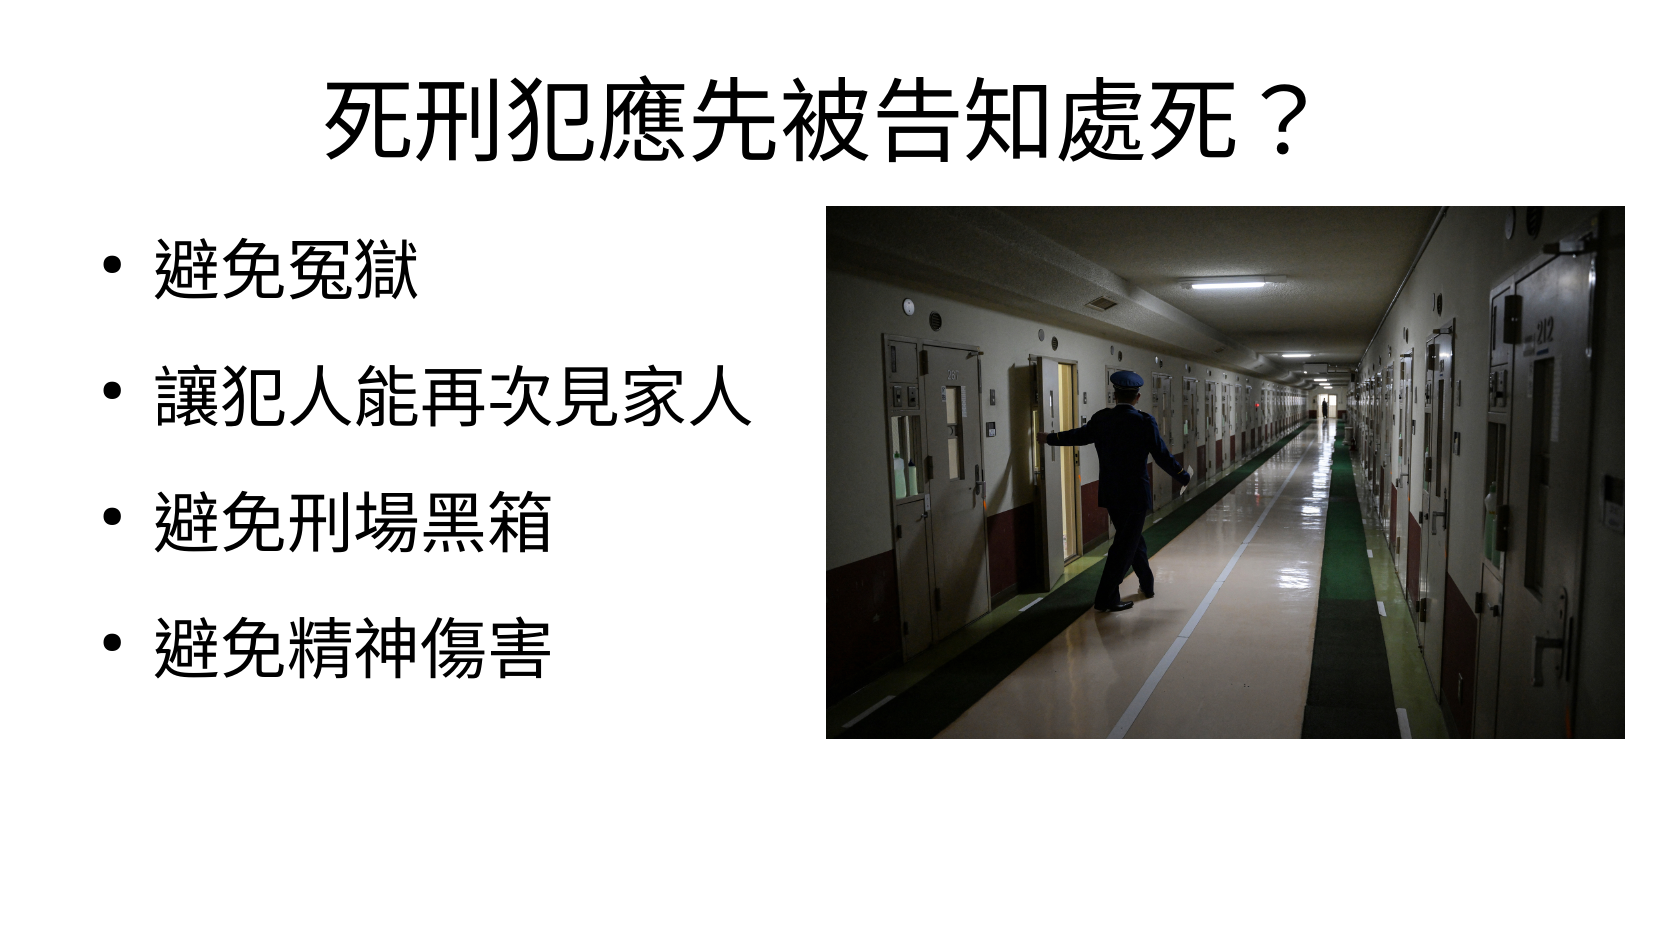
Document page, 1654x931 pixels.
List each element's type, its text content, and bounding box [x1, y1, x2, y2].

title 死刑犯應先被告知處死？ [82, 37, 1571, 193]
picture [826, 206, 1625, 739]
list 避免冤獄 讓犯人能再次見家人 避免刑場黑箱 避免精神傷害 [82, 217, 809, 758]
